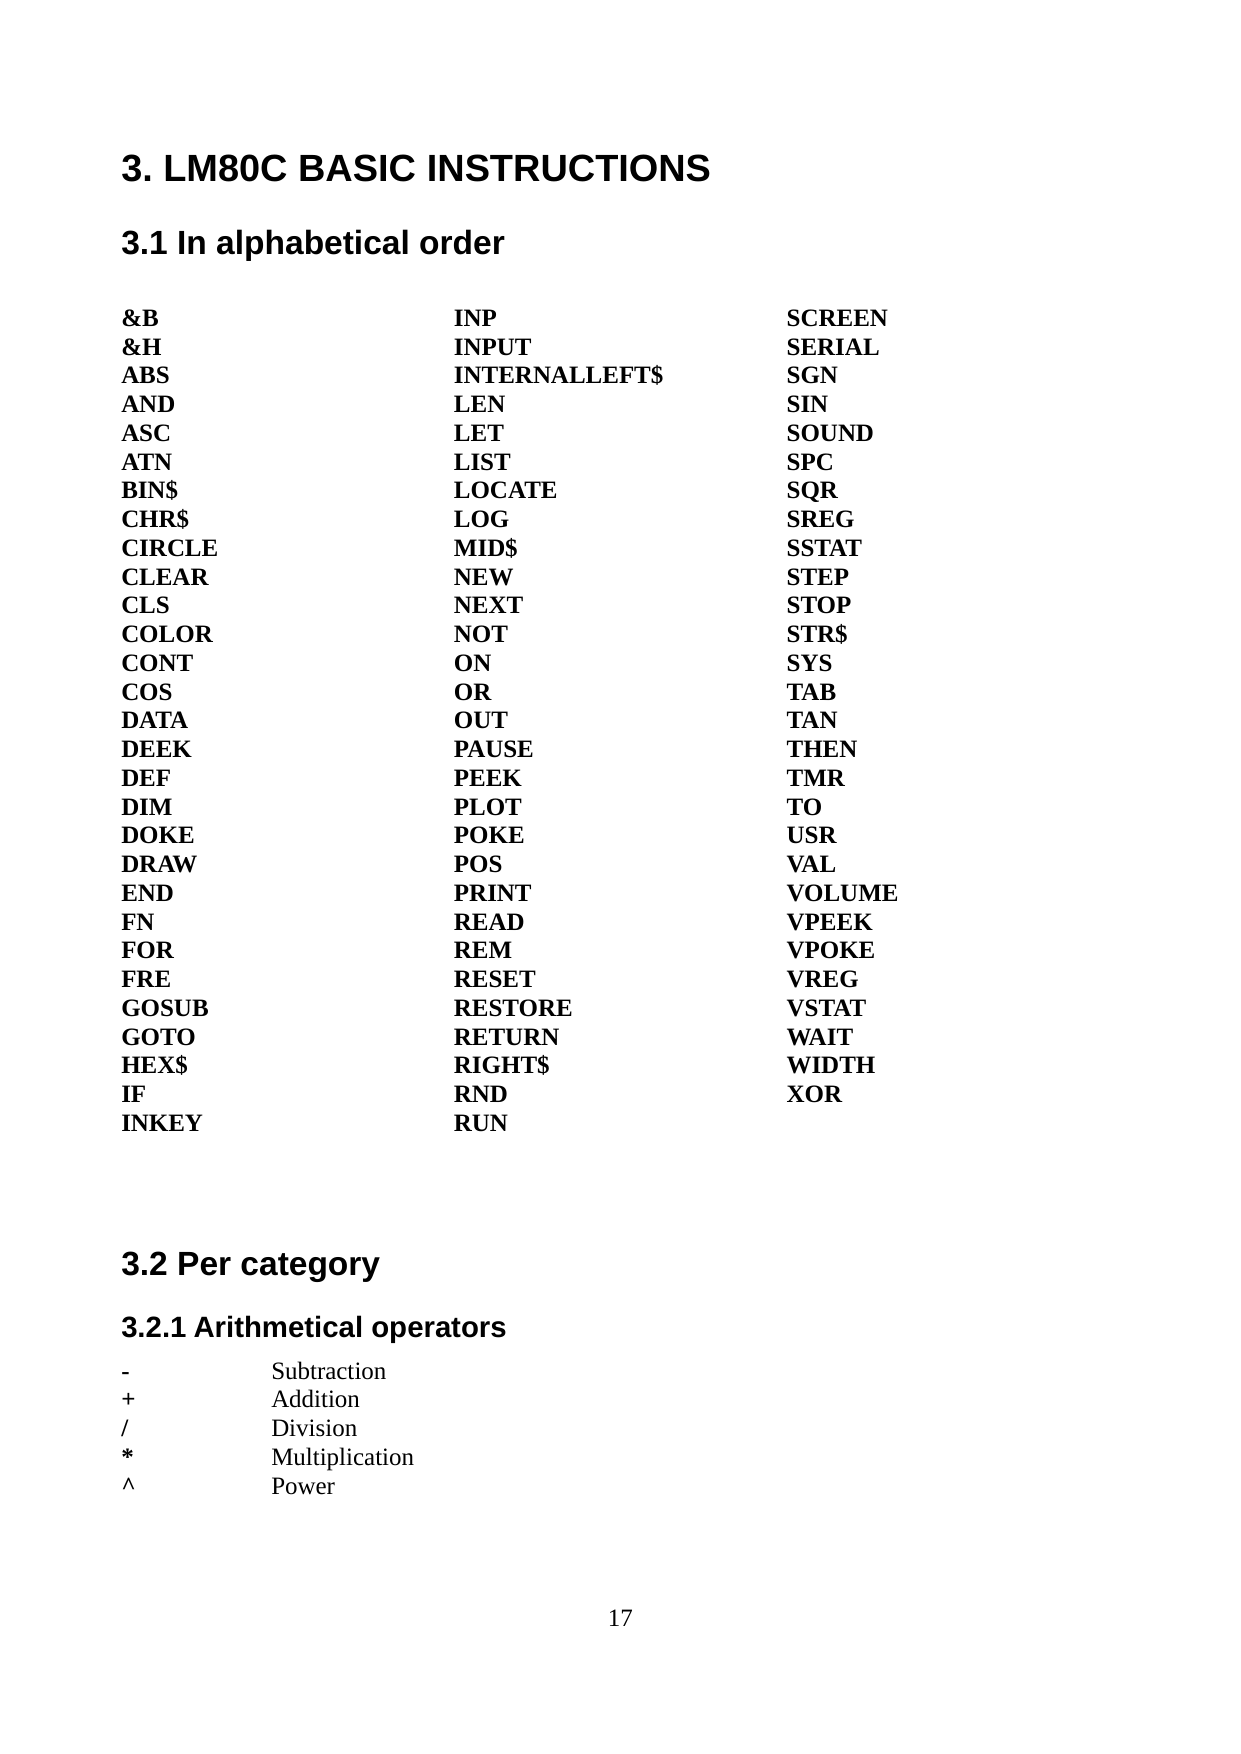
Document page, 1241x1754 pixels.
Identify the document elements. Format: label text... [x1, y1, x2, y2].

text RIGHT$ [454, 1050, 786, 1079]
text INKEY [121, 1108, 454, 1137]
text DOKE [121, 820, 454, 849]
text VSTAT [786, 993, 1119, 1022]
text COS [121, 677, 454, 705]
text VAL [786, 849, 1119, 878]
text NEW [454, 562, 786, 590]
text DIM [121, 792, 454, 820]
text AND [121, 389, 454, 418]
text COLOR [121, 619, 454, 648]
text BIN$ [121, 475, 454, 504]
text XOR [786, 1079, 1119, 1108]
text ON [454, 648, 786, 677]
text CLEAR [121, 562, 454, 590]
text CONT [121, 648, 454, 677]
text RND [454, 1079, 786, 1108]
text USR [786, 820, 1119, 849]
text END [121, 878, 454, 907]
text STEP [786, 562, 1119, 590]
text RESET [454, 964, 786, 993]
text NOT [454, 619, 786, 648]
text INP [454, 303, 786, 332]
text VPEEK [786, 907, 1119, 935]
text SQR [786, 475, 1119, 504]
text LET [454, 418, 786, 447]
text READ [454, 907, 786, 935]
text NEXT [454, 590, 786, 619]
text IF [121, 1079, 454, 1108]
text SERIAL [786, 332, 1119, 360]
text VREG [786, 964, 1119, 993]
text SPC [786, 447, 1119, 475]
text DEEK [121, 734, 454, 763]
text GOSUB [121, 993, 454, 1022]
text PLOT [454, 792, 786, 820]
text SIN [786, 389, 1119, 418]
text PAUSE [454, 734, 786, 763]
text VOLUME [786, 878, 1119, 907]
text CIRCLE [121, 533, 454, 562]
text INPUT [454, 332, 786, 360]
subtitle 3.2 Per category [121, 1244, 1119, 1282]
text ABS [121, 360, 454, 389]
text DATA [121, 705, 454, 734]
text FN [121, 907, 454, 935]
text RETURN [454, 1022, 786, 1050]
text ^ Power [121, 1471, 1119, 1499]
text THEN [786, 734, 1119, 763]
text STR$ [786, 619, 1119, 648]
text &H [121, 332, 454, 360]
text ATN [121, 447, 454, 475]
text SGN [786, 360, 1119, 389]
text SCREEN [786, 303, 1119, 332]
text WIDTH [786, 1050, 1119, 1079]
text - Subtraction [121, 1356, 1119, 1384]
text LEN [454, 389, 786, 418]
text OUT [454, 705, 786, 734]
text HEX$ [121, 1050, 454, 1079]
text STOP [786, 590, 1119, 619]
text LIST [454, 447, 786, 475]
text FRE [121, 964, 454, 993]
text POS [454, 849, 786, 878]
text MID$ [454, 533, 786, 562]
text LOCATE [454, 475, 786, 504]
text / Division [121, 1413, 1119, 1442]
text SREG [786, 504, 1119, 533]
text POKE [454, 820, 786, 849]
text OR [454, 677, 786, 705]
text RUN [454, 1108, 786, 1137]
text LOG [454, 504, 786, 533]
text ASC [121, 418, 454, 447]
text &B [121, 303, 454, 332]
text DRAW [121, 849, 454, 878]
text RESTORE [454, 993, 786, 1022]
text CHR$ [121, 504, 454, 533]
text TMR [786, 763, 1119, 792]
text WAIT [786, 1022, 1119, 1050]
text SOUND [786, 418, 1119, 447]
text VPOKE [786, 935, 1119, 964]
text REM [454, 935, 786, 964]
text PEEK [454, 763, 786, 792]
text SSTAT [786, 533, 1119, 562]
text SYS [786, 648, 1119, 677]
text * Multiplication [121, 1442, 1119, 1471]
text DEF [121, 763, 454, 792]
subtitle 3.2.1 Arithmetical operators [121, 1309, 1119, 1343]
text TAN [786, 705, 1119, 734]
text TO [786, 792, 1119, 820]
text CLS [121, 590, 454, 619]
text FOR [121, 935, 454, 964]
subtitle 3. LM80C BASIC INSTRUCTIONS [121, 146, 1119, 190]
text PRINT [454, 878, 786, 907]
text + Addition [121, 1384, 1119, 1413]
subtitle 3.1 In alphabetical order [121, 223, 1119, 262]
text GOTO [121, 1022, 454, 1050]
text TAB [786, 677, 1119, 705]
text INTERNALLEFT$ [454, 360, 786, 389]
